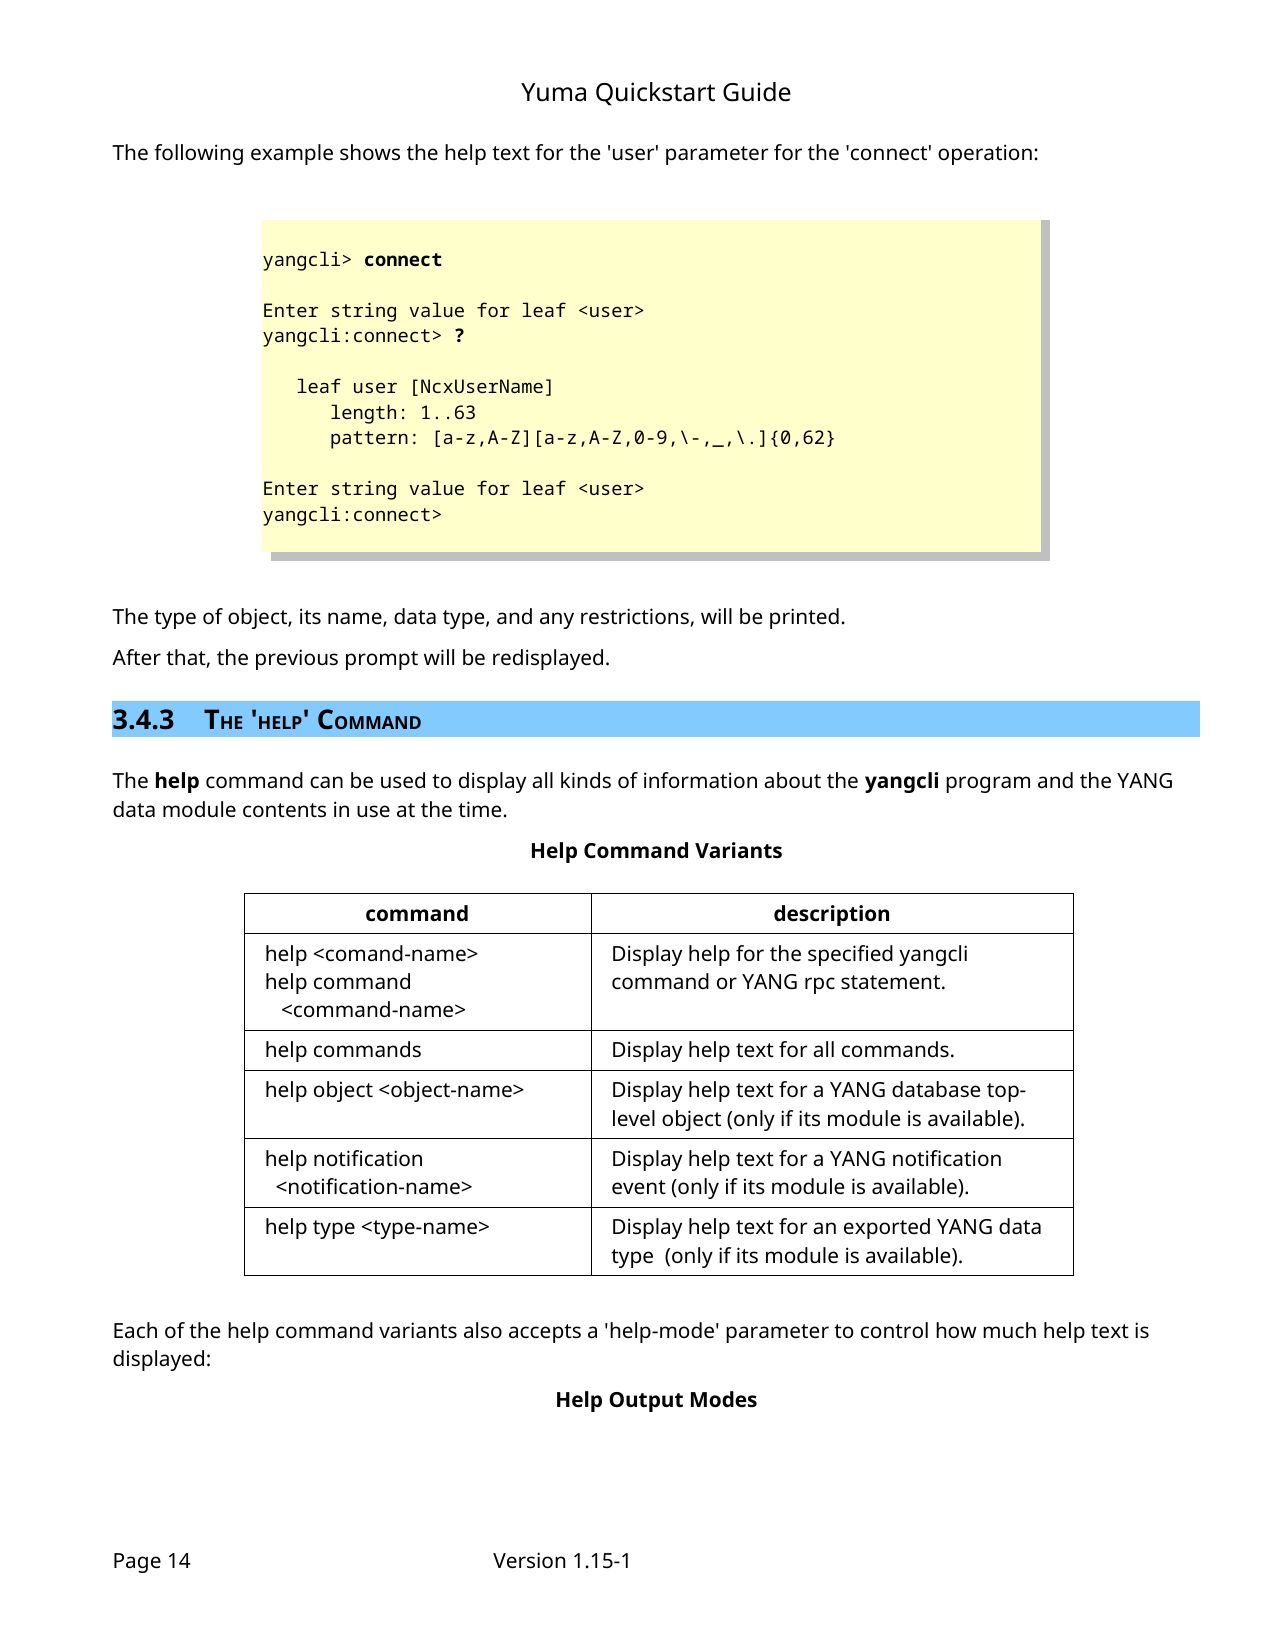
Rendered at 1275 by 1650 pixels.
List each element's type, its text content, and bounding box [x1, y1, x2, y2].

text The type of object, its name, data type, and any restrictions, will be printed. [112, 602, 1200, 631]
table_cell help commands [245, 1031, 591, 1070]
text length: 1..63 [262, 399, 1041, 424]
table_cell help notification <notification-name> [245, 1139, 591, 1207]
text Each of the help command variants also accepts a 'help-mode' parameter to control how much help text is displayed: [112, 1316, 1200, 1373]
table_cell Display help text for all commands. [592, 1031, 1073, 1070]
subtitle Help Output Modes [127, 1386, 1185, 1414]
table_cell Display help for the specified yangcli command or YANG rpc statement. [592, 934, 1073, 1030]
text yangcli> connect [262, 246, 1041, 271]
text After that, the previous prompt will be redisplayed. [112, 643, 1200, 671]
text Enter string value for leaf <user> [262, 476, 1041, 501]
text Enter string value for leaf <user> [262, 297, 1041, 322]
subtitle Help Command Variants [127, 836, 1185, 864]
table_cell Display help text for a YANG notification event (only if its module is available). [592, 1139, 1073, 1207]
table_header description [592, 894, 1073, 933]
table_cell help object <object-name> [245, 1071, 591, 1138]
table_cell Display help text for a YANG database top-level object (only if its module is available). [592, 1071, 1073, 1138]
text yangcli:connect> ? [262, 322, 1041, 348]
table_cell help type <type-name> [245, 1208, 591, 1275]
text yangcli:connect> [262, 501, 1041, 527]
table_cell help <comand-name> help command <command-name> [245, 934, 591, 1030]
table_cell Display help text for an exported YANG data type (only if its module is available). [592, 1208, 1073, 1275]
table_header command [245, 894, 591, 933]
text leaf user [NcxUserName] [262, 373, 1041, 399]
text The help command can be used to display all kinds of information about the yangcli program and the YANG data module contents in use at the time. [112, 767, 1200, 823]
subtitle The 'help' Command [112, 701, 1200, 737]
text The following example shows the help text for the 'user' parameter for the 'connect' operation: [112, 138, 1200, 167]
text pattern: [a-z,A-Z][a-z,A-Z,0-9,\-,_,\.]{0,62} [262, 424, 1041, 450]
